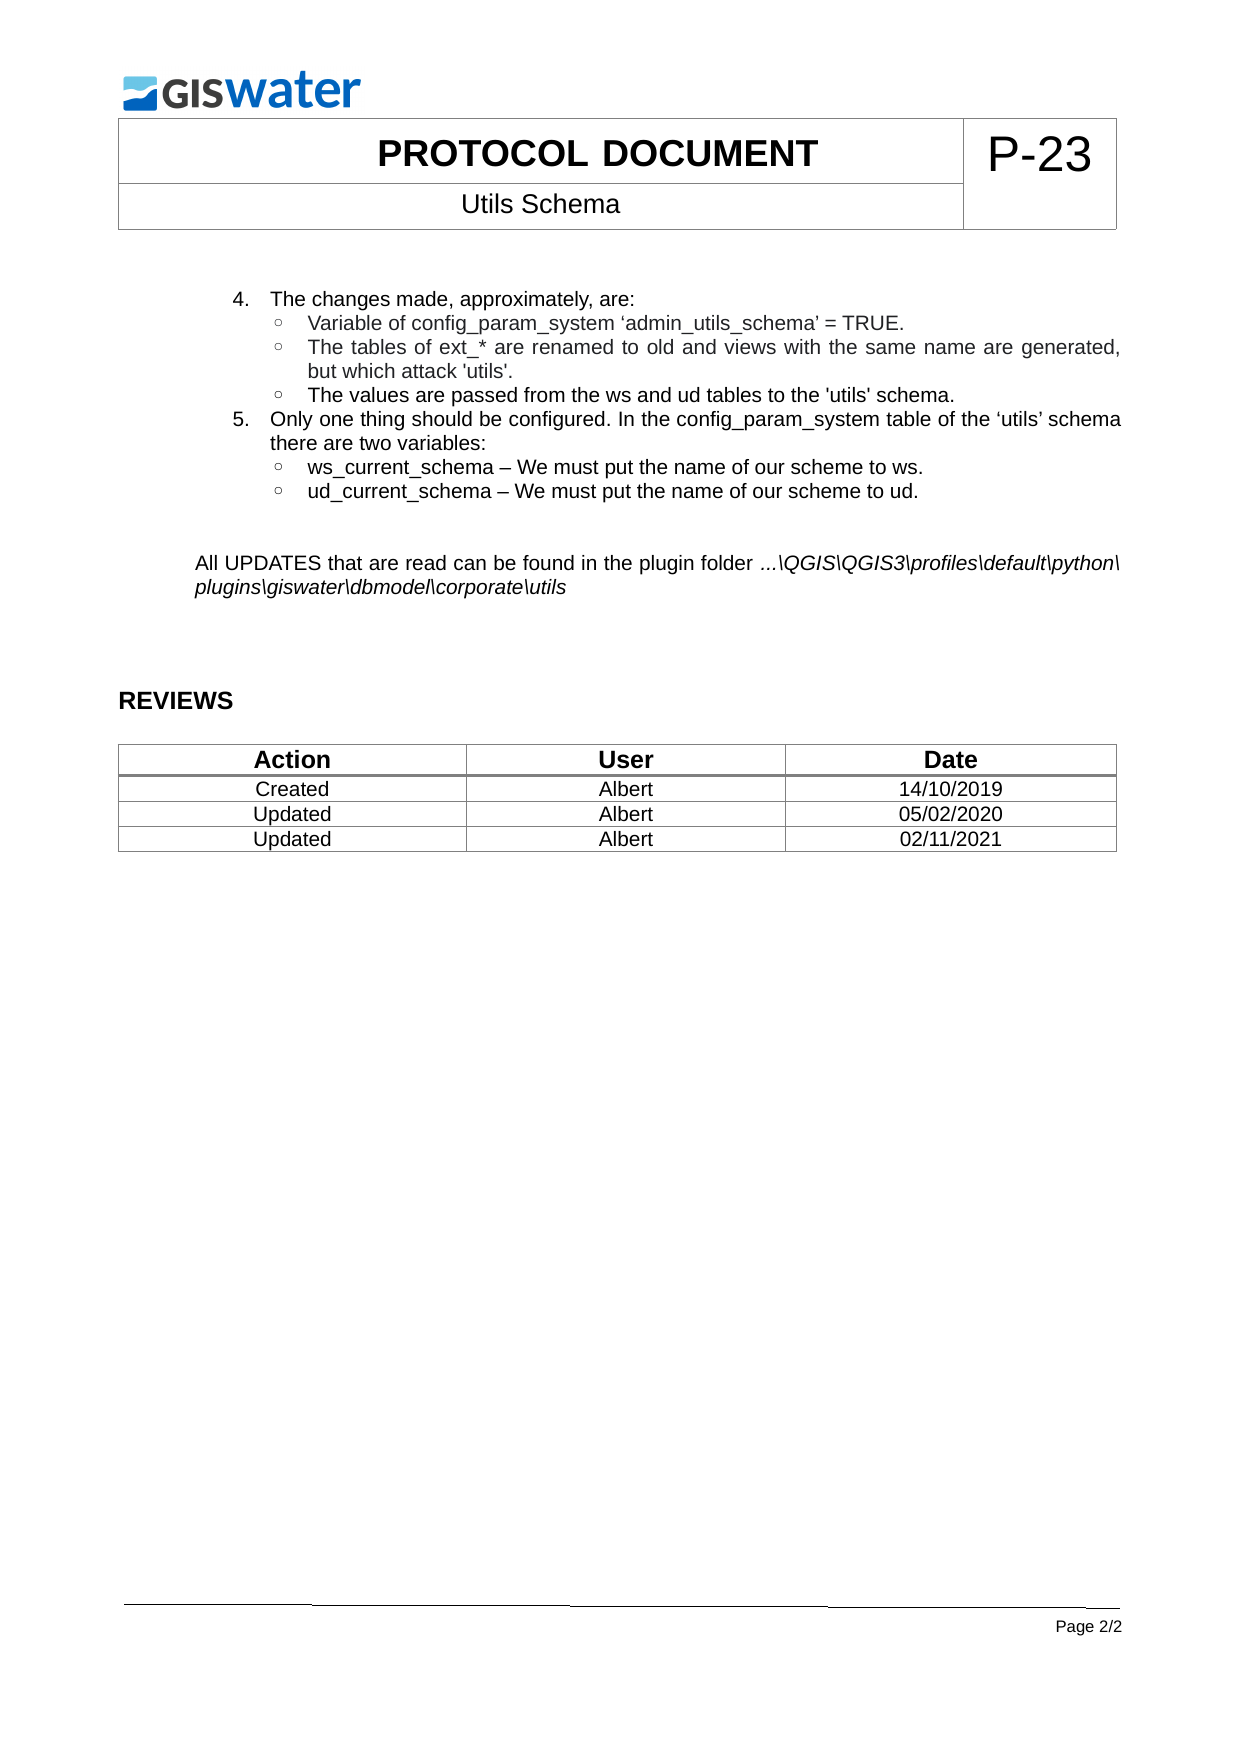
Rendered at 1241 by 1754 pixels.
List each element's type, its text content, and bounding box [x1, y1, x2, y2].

list ws_current_schema – We must put the name of our scheme to ws. [270, 455, 1122, 479]
table_cell 05/02/2020 [786, 802, 1116, 826]
list The values are passed from the ws and ud tables to the 'utils' schema. [270, 383, 1122, 407]
list The tables of ext_* are renamed to old and views with the same name are generated, but which attack 'utils'. [270, 335, 1122, 383]
table_cell Albert [467, 777, 785, 801]
list Only one thing should be configured. In the config_param_system table of the ‘utils’ schema there are two variables: [232, 407, 1122, 455]
table_cell 14/10/2019 [786, 777, 1116, 801]
picture [119, 66, 365, 115]
table_header Date [786, 745, 1116, 773]
table_header Action [119, 745, 466, 773]
table_cell 02/11/2021 [786, 827, 1116, 851]
table_cell Albert [467, 827, 785, 851]
list The changes made, approximately, are: [232, 287, 1122, 311]
text All UPDATES that are read can be found in the plugin folder ...\QGIS\QGIS3\profiles\default\python\plugins\giswater\dbmodel\corporate\utils [195, 551, 1122, 599]
list Variable of config_param_system ‘admin_utils_schema’ = TRUE. [270, 311, 1122, 335]
table_header User [467, 745, 785, 773]
table_cell Updated [119, 802, 466, 826]
table_cell Created [119, 777, 466, 801]
table_cell Updated [119, 827, 466, 851]
list ud_current_schema – We must put the name of our scheme to ud. [270, 479, 1122, 503]
list REVIEWS [118, 686, 1122, 715]
table_cell Albert [467, 802, 785, 826]
